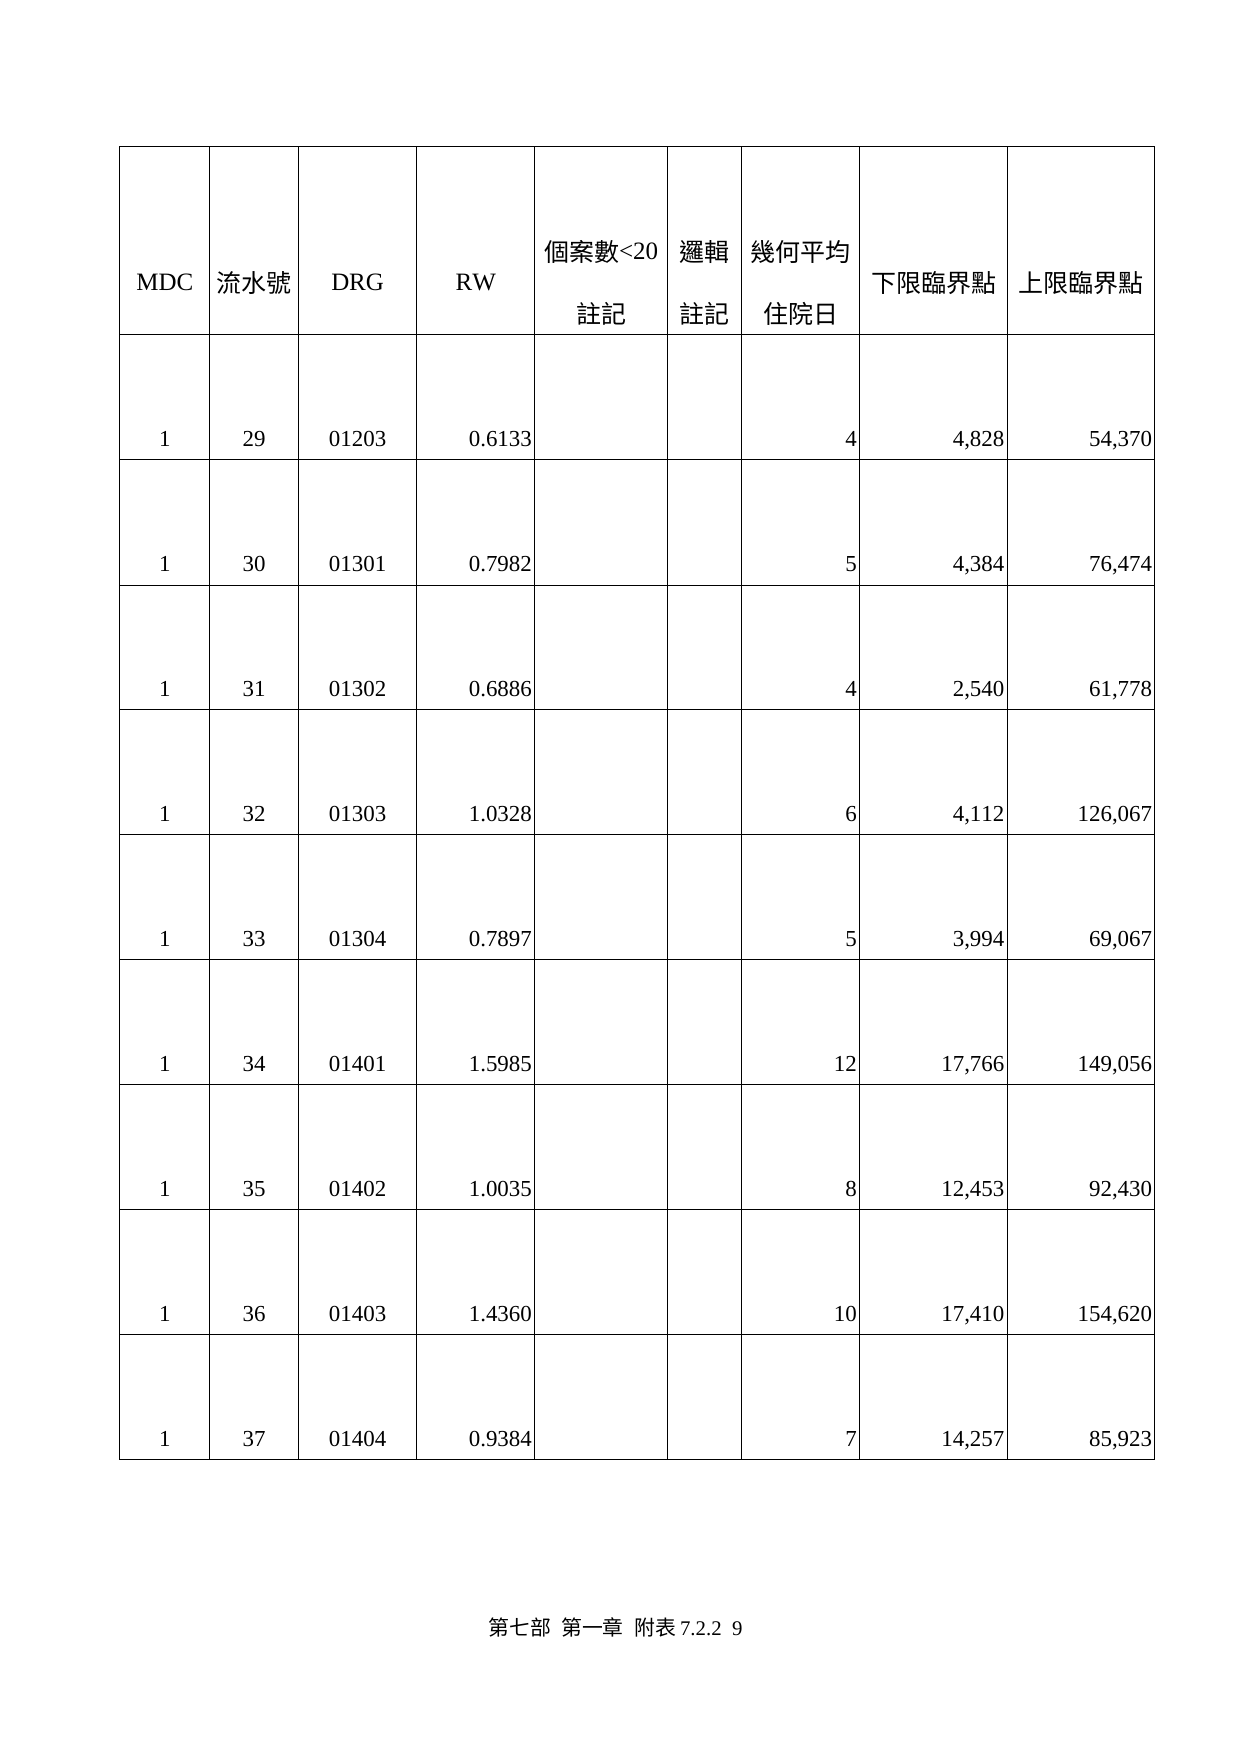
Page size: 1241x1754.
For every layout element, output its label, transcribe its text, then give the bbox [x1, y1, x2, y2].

table_cell 01203 [299, 335, 416, 459]
table_cell [535, 1085, 667, 1209]
table_cell 1 [120, 1210, 209, 1334]
table_cell [668, 835, 741, 959]
table_cell 1 [120, 586, 209, 709]
table_cell 29 [210, 335, 298, 459]
table_cell 34 [210, 960, 298, 1084]
table_cell 6 [742, 710, 859, 834]
table_cell 1.0035 [417, 1085, 534, 1209]
table_cell 149,056 [1008, 960, 1154, 1084]
table_cell 1.5985 [417, 960, 534, 1084]
table_cell 35 [210, 1085, 298, 1209]
table_header 幾何平均住院日 [742, 147, 859, 334]
table_header 個案數<20註記 [535, 147, 667, 334]
table_cell [668, 586, 741, 709]
table_cell 0.9384 [417, 1335, 534, 1459]
table_cell 5 [742, 460, 859, 584]
table_cell 7 [742, 1335, 859, 1459]
table_header 流水號 [210, 147, 298, 334]
table_cell 30 [210, 460, 298, 584]
table_cell 92,430 [1008, 1085, 1154, 1209]
table_cell [535, 835, 667, 959]
table_cell 10 [742, 1210, 859, 1334]
table_cell 4,384 [860, 460, 1007, 584]
table_cell 01403 [299, 1210, 416, 1334]
table_cell 1.4360 [417, 1210, 534, 1334]
table_cell [535, 335, 667, 459]
table_cell 1 [120, 460, 209, 584]
table_cell 32 [210, 710, 298, 834]
table_cell 61,778 [1008, 586, 1154, 709]
table_cell 0.7897 [417, 835, 534, 959]
table_cell 36 [210, 1210, 298, 1334]
table_cell [535, 586, 667, 709]
table_cell 1 [120, 1335, 209, 1459]
table_header DRG [299, 147, 416, 334]
table_cell 12 [742, 960, 859, 1084]
table_cell 01404 [299, 1335, 416, 1459]
table_header 邏輯註記 [668, 147, 741, 334]
table_cell 01302 [299, 586, 416, 709]
table_cell 1.0328 [417, 710, 534, 834]
table_cell 01402 [299, 1085, 416, 1209]
table_cell 4 [742, 586, 859, 709]
table_cell [668, 1085, 741, 1209]
table_cell 4,828 [860, 335, 1007, 459]
table_cell 69,067 [1008, 835, 1154, 959]
table_cell [535, 460, 667, 584]
table_header RW [417, 147, 534, 334]
table_cell 5 [742, 835, 859, 959]
table_cell [668, 710, 741, 834]
table_cell 12,453 [860, 1085, 1007, 1209]
table_cell [668, 960, 741, 1084]
table_cell [668, 1335, 741, 1459]
table_cell 1 [120, 960, 209, 1084]
table_cell [668, 460, 741, 584]
table_cell 1 [120, 710, 209, 834]
table_cell 01303 [299, 710, 416, 834]
table_cell 1 [120, 1085, 209, 1209]
table_cell [668, 335, 741, 459]
table_cell 3,994 [860, 835, 1007, 959]
table_cell 4,112 [860, 710, 1007, 834]
table_cell [535, 1335, 667, 1459]
table_cell [668, 1210, 741, 1334]
table_cell 14,257 [860, 1335, 1007, 1459]
table_header 下限臨界點 [860, 147, 1007, 334]
table_header 上限臨界點 [1008, 147, 1154, 334]
table_cell [535, 710, 667, 834]
table_cell 154,620 [1008, 1210, 1154, 1334]
table_cell 01401 [299, 960, 416, 1084]
table_cell 126,067 [1008, 710, 1154, 834]
table_cell 2,540 [860, 586, 1007, 709]
table_cell 33 [210, 835, 298, 959]
table_cell [535, 1210, 667, 1334]
table_cell 0.6133 [417, 335, 534, 459]
table_cell 01304 [299, 835, 416, 959]
table_cell 76,474 [1008, 460, 1154, 584]
table_cell 0.6886 [417, 586, 534, 709]
table_header MDC [120, 147, 209, 334]
table_cell 0.7982 [417, 460, 534, 584]
table_cell 1 [120, 335, 209, 459]
table_cell 8 [742, 1085, 859, 1209]
table_cell 17,410 [860, 1210, 1007, 1334]
table_cell [535, 960, 667, 1084]
table_cell 17,766 [860, 960, 1007, 1084]
table_cell 54,370 [1008, 335, 1154, 459]
table_cell 31 [210, 586, 298, 709]
table_cell 4 [742, 335, 859, 459]
table_cell 37 [210, 1335, 298, 1459]
table_cell 85,923 [1008, 1335, 1154, 1459]
table_cell 1 [120, 835, 209, 959]
table_cell 01301 [299, 460, 416, 584]
